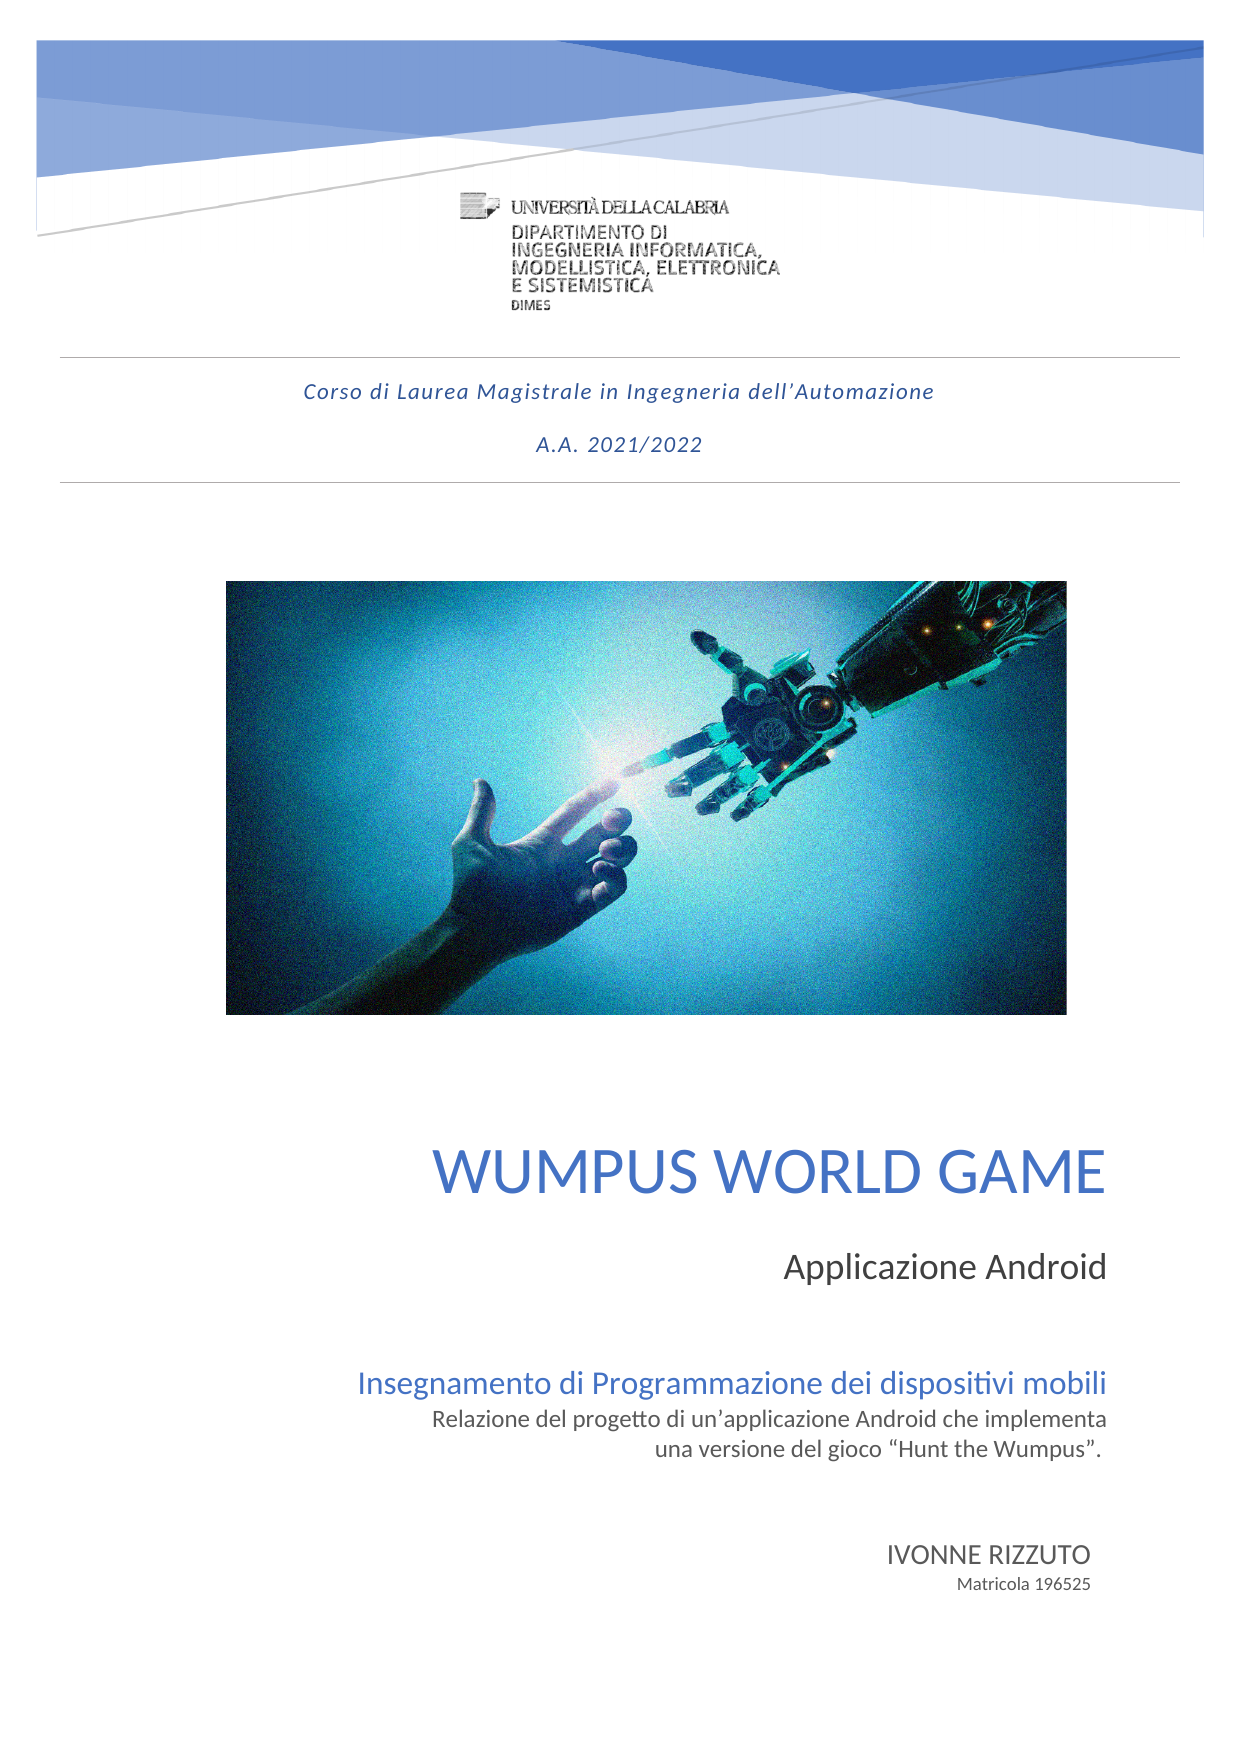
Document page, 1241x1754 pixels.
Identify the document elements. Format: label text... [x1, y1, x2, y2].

text IVONNE RIZZUTO [311, 1536, 1091, 1572]
text wumpus world game [283, 1128, 1108, 1210]
text Matricola 196525 [311, 1572, 1091, 1595]
text A.A. 2021/2022 [222, 431, 1018, 458]
text Applicazione Android [283, 1243, 1108, 1289]
text Insegnamento di Programmazione dei dispositivi mobili [283, 1362, 1108, 1403]
text Relazione del progetto di un’applicazione Android che implementa una versione del gioco “Hunt the Wumpus”. [283, 1403, 1108, 1464]
text Corso di Laurea Magistrale in Ingegneria dell’Automazione [222, 377, 1018, 406]
